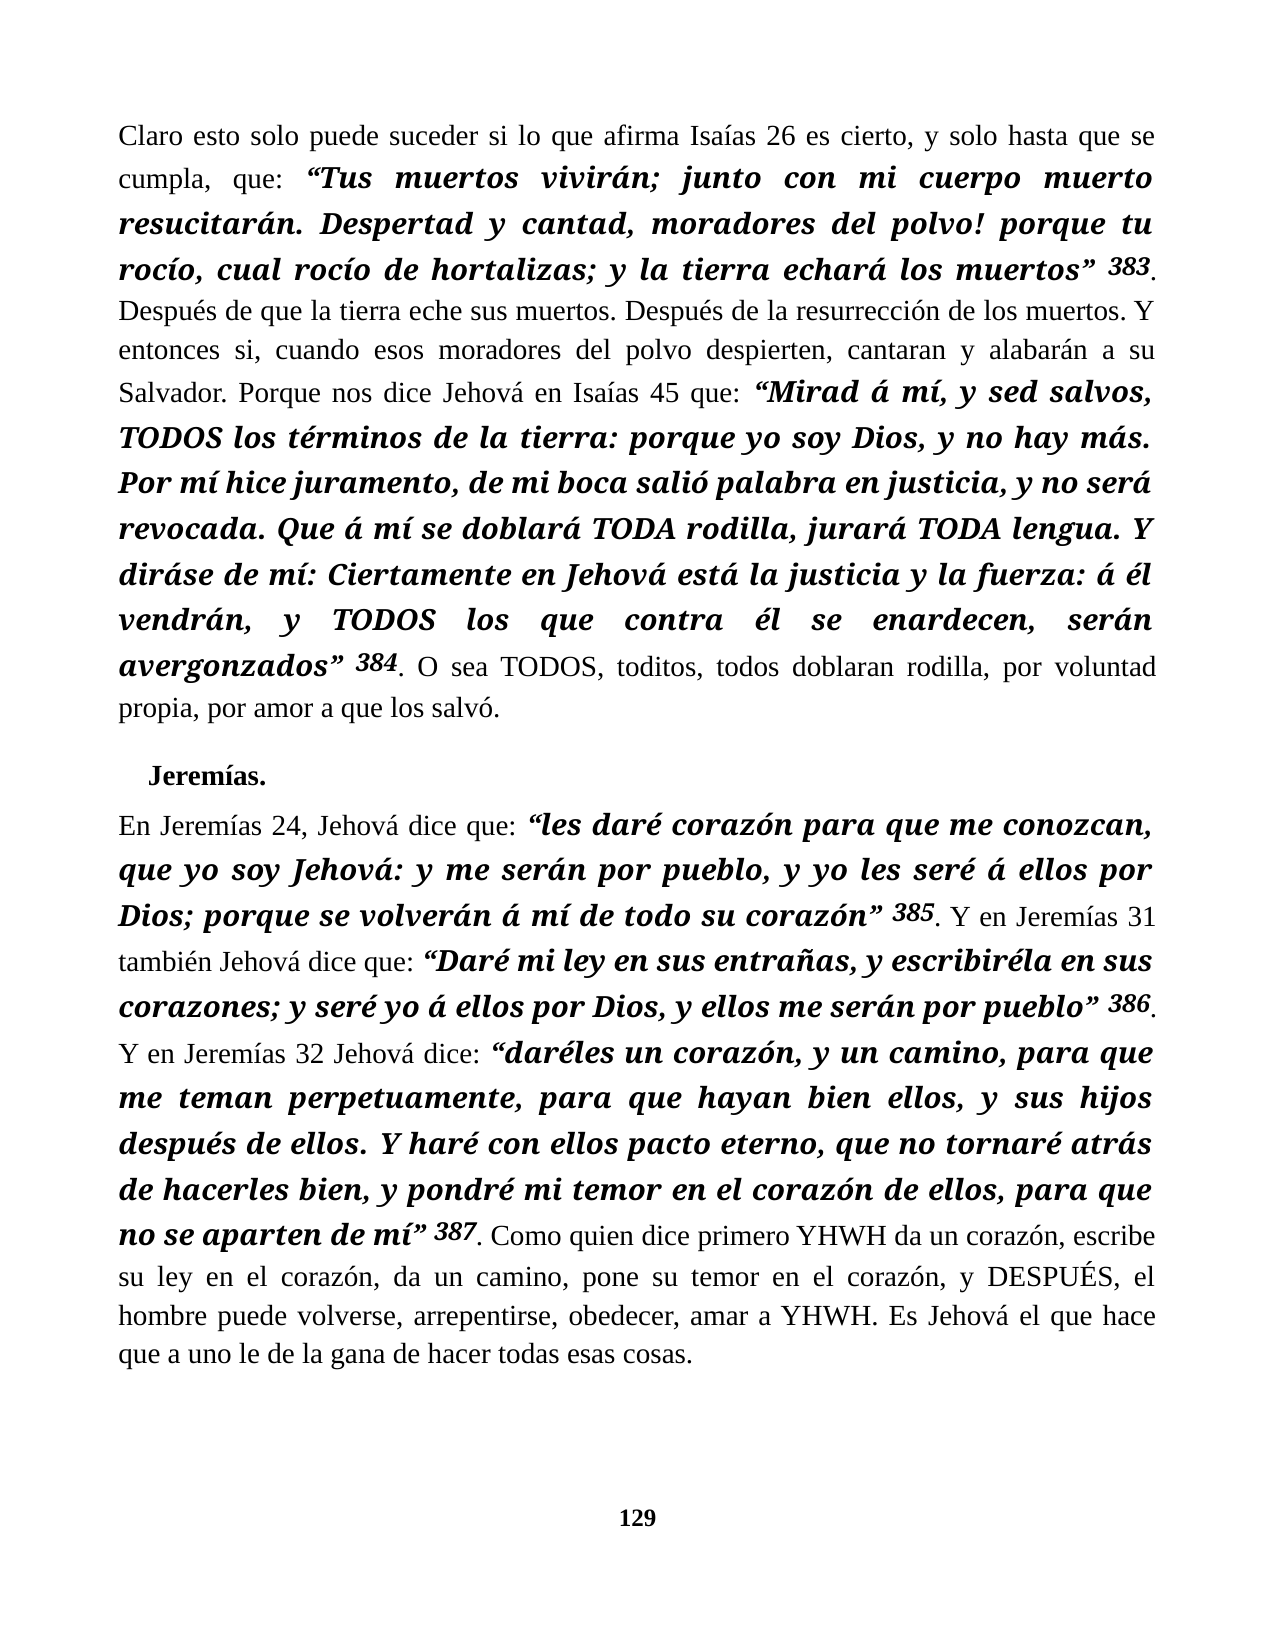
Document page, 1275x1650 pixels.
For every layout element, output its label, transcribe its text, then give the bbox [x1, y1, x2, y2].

subtitle Jeremías. [148, 758, 1157, 791]
text En Jeremías 24, Jehová dice que: “les daré corazón para que me conozcan, que yo soy Jehová: y me serán por pueblo, y yo les seré á ellos por Dios; porque se volverán á mí de todo su corazón” . Y en Jeremías 31 también Jehová dice que: “Daré mi ley en sus entrañas, y escribiréla en sus corazones; y seré yo á ellos por Dios, y ellos me serán por pueblo” . Y en Jeremías 32 Jehová dice: “daréles un corazón, y un camino, para que me teman perpetuamente, para que hayan bien ellos, y sus hijos después de ellos. Y haré con ellos pacto eterno, que no tornaré atrás de hacerles bien, y pondré mi temor en el corazón de ellos, para que no se aparten de mí” . Como quien dice primero YHWH da un corazón, escribe su ley en el corazón, da un camino, pone su temor en el corazón, y DESPUÉS, el hombre puede volverse, arrepentirse, obedecer, amar a YHWH. Es Jehová el que hace que a uno le de la gana de hacer todas esas cosas. [118, 804, 1157, 1370]
text Claro esto solo puede suceder si lo que afirma Isaías 26 es cierto, y solo hasta que se cumpla, que: “Tus muertos vivirán; junto con mi cuerpo muerto resucitarán. ­Despertad y cantad, moradores del polvo! porque tu rocío, cual rocío de hortalizas; y la tierra echará los muertos” . Después de que la tierra eche sus muertos. Después de la resurrección de los muertos. Y entonces si, cuando esos moradores del polvo despierten, cantaran y alabarán a su Salvador. Porque nos dice Jehová en Isaías 45 que: “Mirad á mí, y sed salvos, TODOS los términos de la tierra: porque yo soy Dios, y no hay más. Por mí hice juramento, de mi boca salió palabra en justicia, y no será revocada. Que á mí se doblará TODA rodilla, jurará TODA lengua. Y diráse de mí: Ciertamente en Jehová está la justicia y la fuerza: á él vendrán, y TODOS los que contra él se enardecen, serán avergonzados” . O sea TODOS, toditos, todos doblaran rodilla, por voluntad propia, por amor a que los salvó. [118, 118, 1157, 723]
